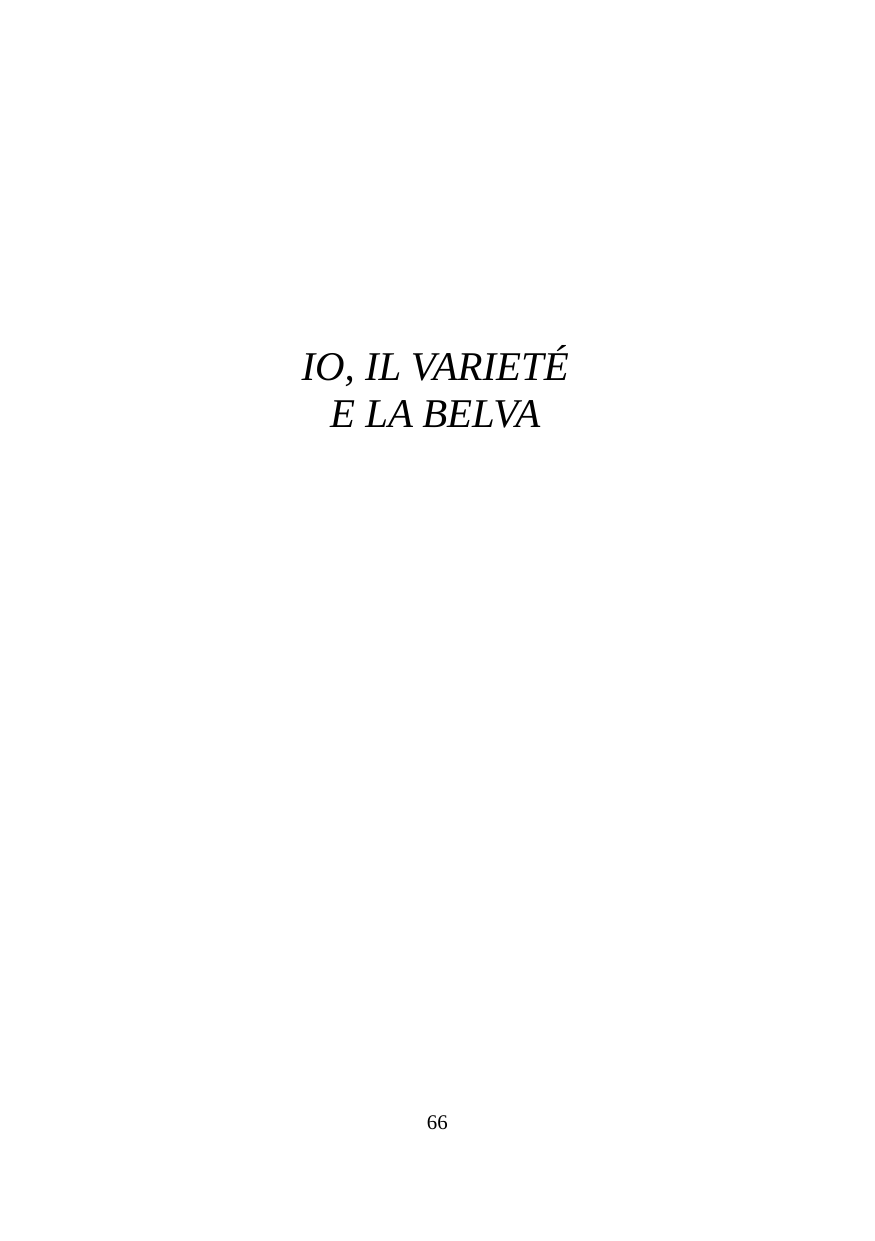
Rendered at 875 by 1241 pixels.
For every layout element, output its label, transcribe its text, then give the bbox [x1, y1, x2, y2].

subtitle IO, IL VARIETÉ E LA BELVA [295, 342, 579, 436]
